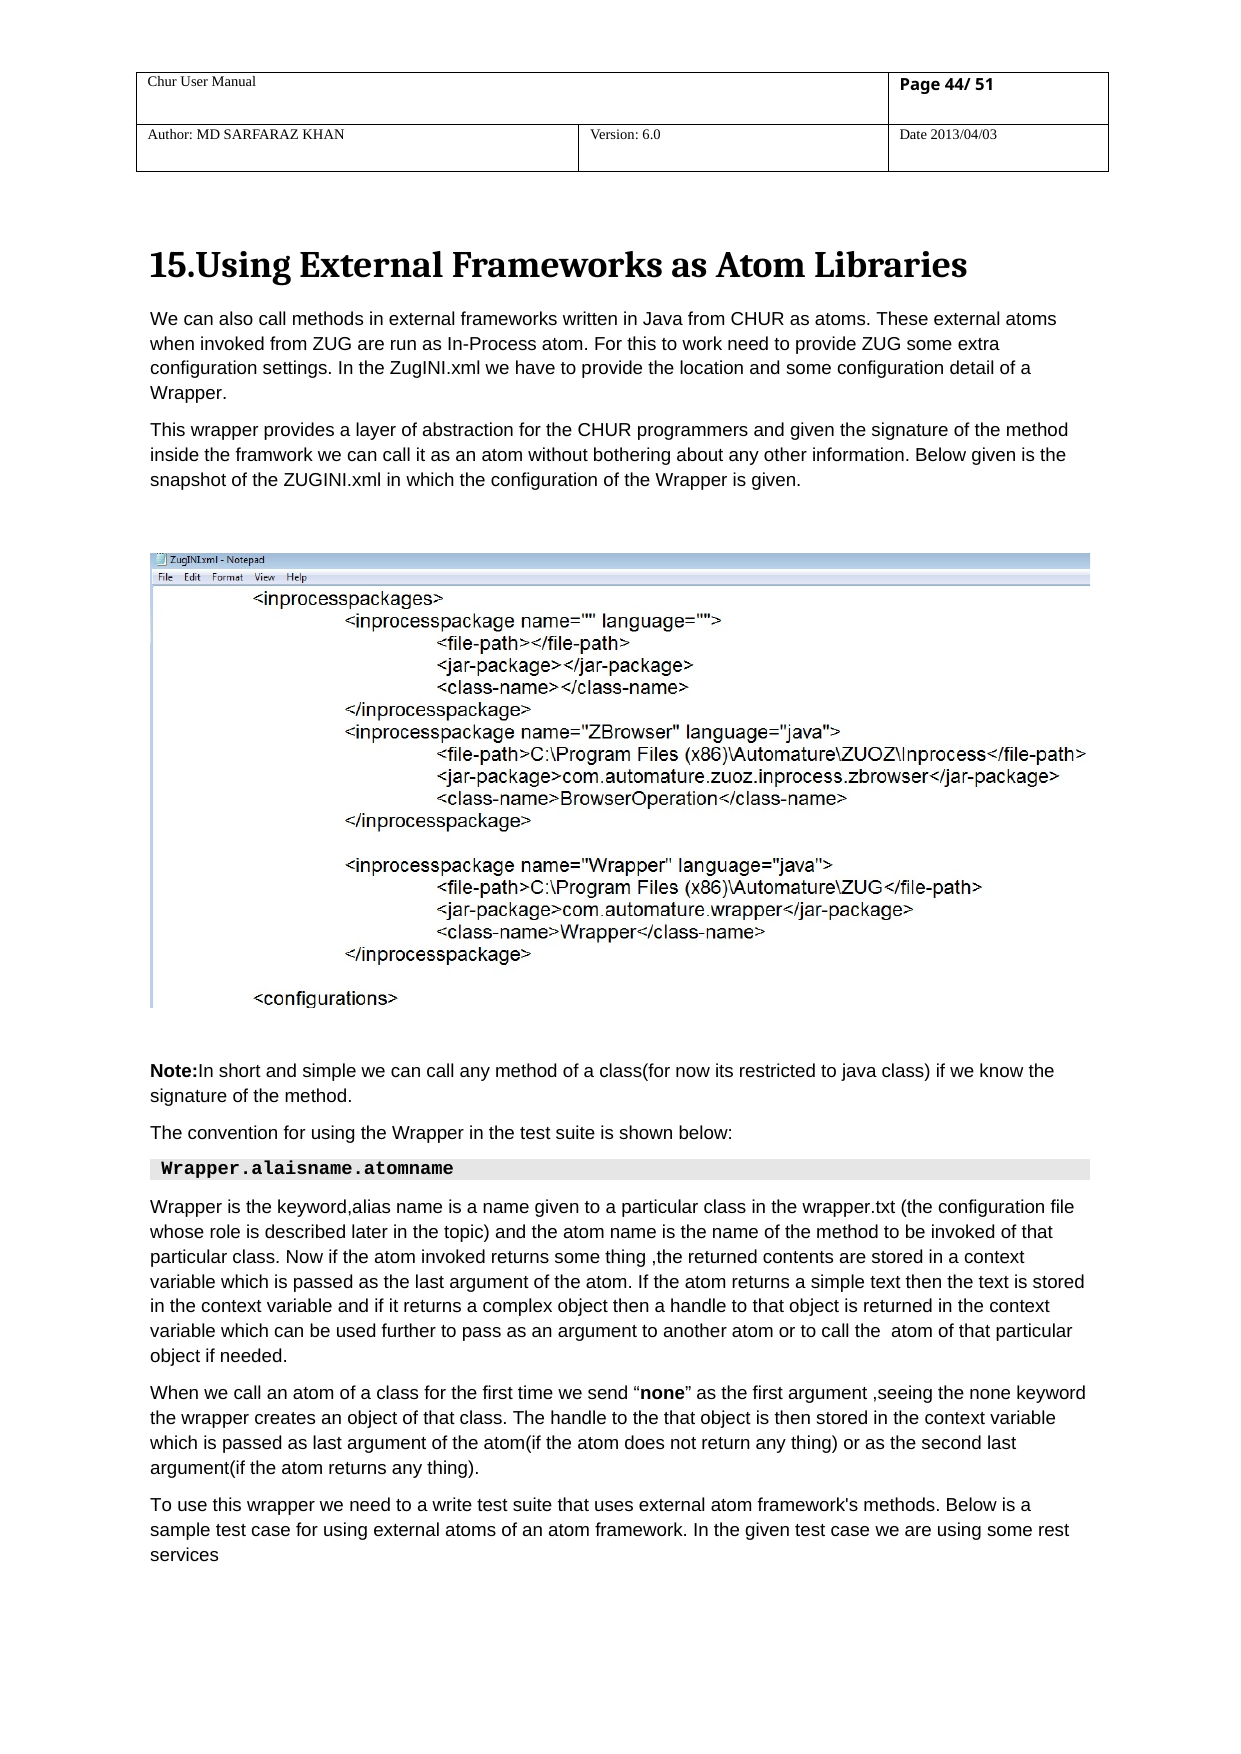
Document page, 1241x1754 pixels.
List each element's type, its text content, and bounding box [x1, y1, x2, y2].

picture [150, 553, 1091, 1008]
text We can also call methods in external frameworks written in Java from CHUR as atoms. These external atoms when invoked from ZUG are run as In-Process atom. For this to work need to provide ZUG some extra configuration settings. In the ZugINI.xml we have to provide the location and some configuration detail of a Wrapper. [150, 307, 1090, 403]
text When we call an atom of a class for the first time we send “none” as the first argument ,seeing the none keyword the wrapper creates an object of that class. The handle to the that object is then stored in the context variable which is passed as last argument of the atom(if the atom does not return any thing) or as the second last argument(if the atom returns any thing). [150, 1382, 1090, 1478]
text The convention for using the Wrapper in the test suite is shown below: [150, 1122, 1090, 1143]
subtitle 15.Using External Frameworks as Atom Libraries [150, 243, 1090, 287]
text Note:In short and simple we can call any method of a class(for now its restricted to java class) if we know the signature of the method. [150, 1060, 1090, 1106]
text Wrapper is the keyword,alias name is a name given to a particular class in the wrapper.txt (the configuration file whose role is described later in the topic) and the atom name is the name of the method to be invoked of that particular class. Now if the atom invoked returns some thing ,the returned contents are stored in a context variable which is passed as the last argument of the atom. If the atom returns a simple text then the text is stored in the context variable and if it returns a complex object then a handle to that object is returned in the context variable which can be used further to pass as an argument to another atom or to call the atom of that particular object if needed. [150, 1196, 1090, 1366]
text Wrapper.alaisname.atomname [150, 1159, 1090, 1180]
text To use this wrapper we need to a write test suite that uses external atom framework's methods. Below is a sample test case for using external atoms of an atom framework. In the given test case we are using some rest services [150, 1494, 1090, 1565]
text This wrapper provides a layer of abstraction for the CHUR programmers and given the signature of the method inside the framwork we can call it as an atom without bothering about any other information. Below given is the snapshot of the ZUGINI.xml in which the configuration of the Wrapper is given. [150, 419, 1090, 490]
